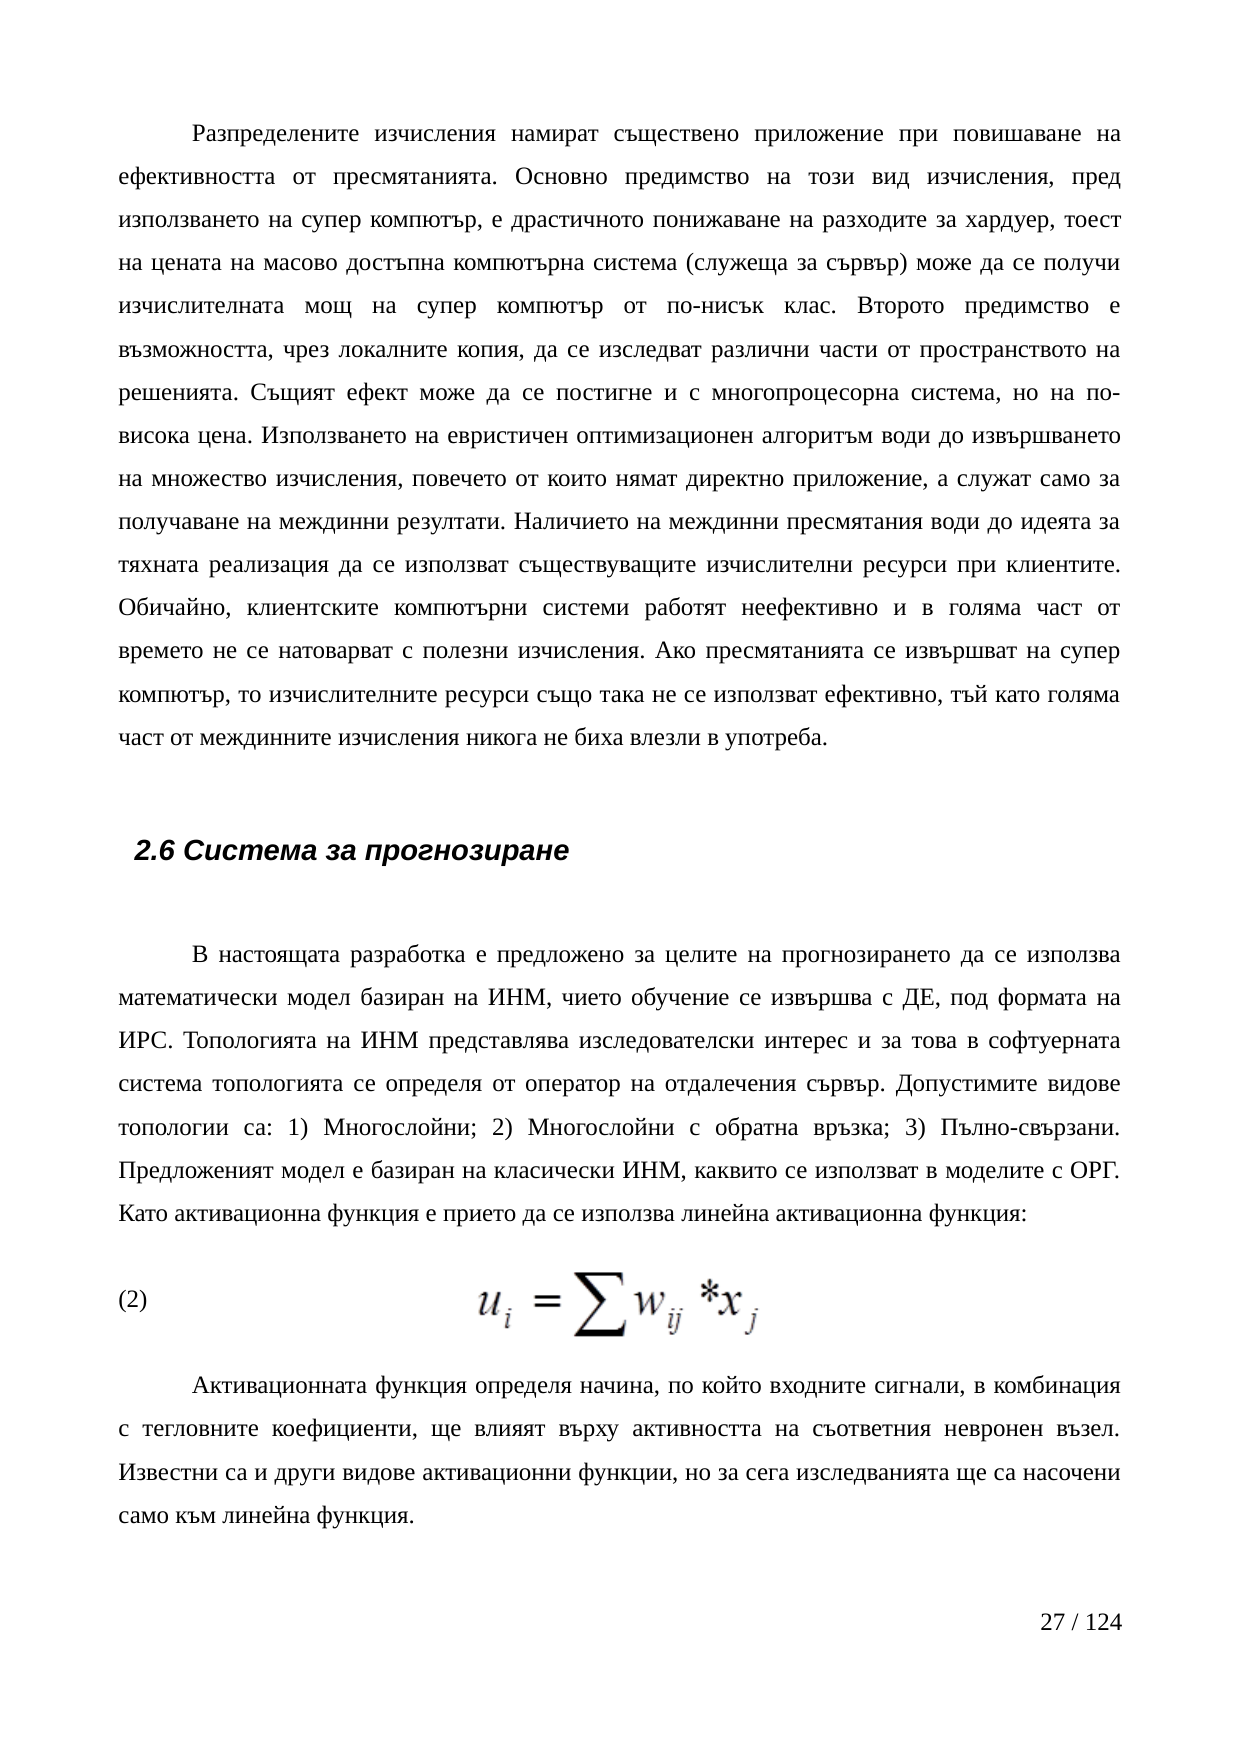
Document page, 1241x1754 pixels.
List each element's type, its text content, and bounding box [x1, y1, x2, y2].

text (2) [118, 1284, 471, 1313]
text Активационната функция определя начина, по който входните сигнали, в комбинация с тегловните коефициенти, ще влияят върху активността на съответния невронен възел. Известни са и други видове активационни функции, но за сега изследванията ще са насочени само към линейна функция. [118, 1370, 1122, 1528]
text [769, 1284, 1122, 1313]
text Разпределените изчисления намират съществено приложение при повишаване на ефективността от пресмятанията. Основно предимство на този вид изчисления, пред използването на супер компютър, е драстичното понижаване на разходите за хардуер, тоест на цената на масово достъпна компютърна система (служеща за сървър) може да се получи изчислителната мощ на супер компютър от по-нисък клас. Второто предимство е възможността, чрез локалните копия, да се изследват различни части от пространството на решенията. Същият ефект може да се постигне и с многопроцесорна система, но на по-висока цена. Използването на евристичен оптимизационен алгоритъм води до извършването на множество изчисления, повечето от които нямат директно приложение, а служат само за получаване на междинни резултати. Наличието на междинни пресмятания води до идеята за тяхната реализация да се използват съществуващите изчислителни ресурси при клиентите. Обичайно, клиентските компютърни системи работят неефективно и в голяма част от времето не се натоварват с полезни изчисления. Ако пресмятанията се извършват на супер компютър, то изчислителните ресурси също така не се използват ефективно, тъй като голяма част от междинните изчисления никога не биха влезли в употреба. [118, 118, 1122, 751]
text В настоящата разработка е предложено за целите на прогнозирането да се използва математически модел базиран на ИНМ, чието обучение се извършва с ДЕ, под формата на ИРС. Топологията на ИНМ представлява изследователски интерес и за това в софтуерната система топологията се определя от оператор на отдалечения сървър. Допустимите видове топологии са: 1) Многослойни; 2) Многослойни с обратна връзка; 3) Пълно-свързани. Предложеният модел е базиран на класически ИНМ, каквито се използват в моделите с ОРГ. Като активационна функция е прието да се използва линейна активационна функция: [118, 939, 1122, 1227]
subtitle 2.6 Система за прогнозиране [118, 833, 1122, 867]
